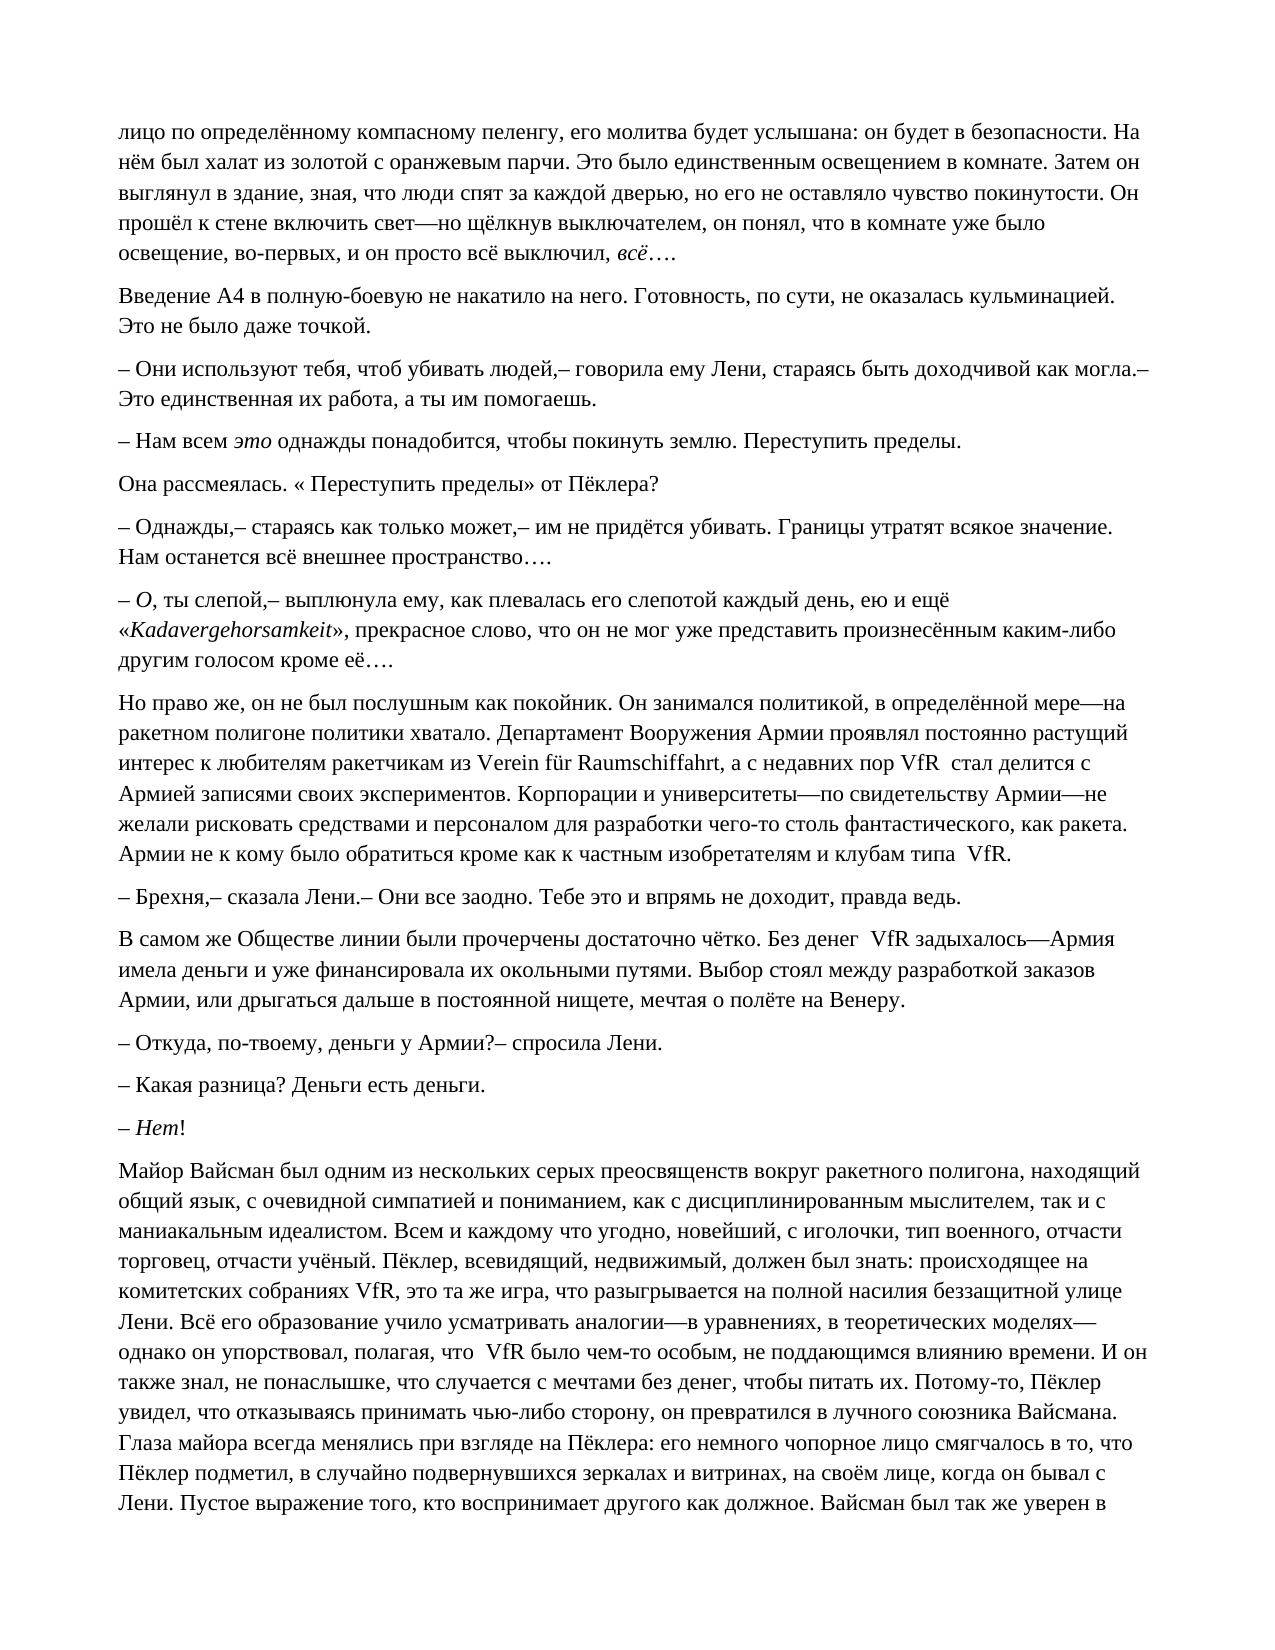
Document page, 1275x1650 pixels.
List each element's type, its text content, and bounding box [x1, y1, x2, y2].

text Но право же, он не был послушным как покойник. Он занимался политикой, в определённой мере—на ракетном полигоне политики хватало. Департамент Вооружения Армии проявлял постоянно растущий интерес к любителям ракетчикам из Verein für Raumschiffahrt, а с недавних пор VfR стал делится с Армией записями своих экспериментов. Корпорации и университеты—по свидетельству Армии—не желали рисковать средствами и персоналом для разработки чего-то столь фантастического, как ракета. Армии не к кому было обратиться кроме как к частным изобретателям и клубам типа VfR. [118, 689, 1157, 866]
text – Они используют тебя, чтоб убивать людей,– говорила ему Лени, стараясь быть доходчивой как могла.– Это единственная их работа, а ты им помогаешь. [118, 354, 1157, 411]
text – Однажды,– стараясь как только может,– им не придётся убивать. Границы утратят всякое значение. Нам останется всё внешнее пространство…. [118, 513, 1157, 569]
text – Нет! [118, 1114, 1157, 1140]
text – Какая разница? Деньги есть деньги. [118, 1071, 1157, 1098]
text – О, ты слепой,– выплюнула ему, как плевалась его слепотой каждый день, ею и ещё «Kadavergehorsamkeit», прекрасное слово, что он не мог уже представить произнесённым каким-либо другим голосом кроме её…. [118, 586, 1157, 673]
text Введение А4 в полную-боевую не накатило на него. Готовность, по сути, не оказалась кульминацией. Это не было даже точкой. [118, 282, 1157, 338]
text Майор Вайсман был одним из нескольких серых преосвященств вокруг ракетного полигона, находящий общий язык, с очевидной симпатией и пониманием, как с дисциплинированным мыслителем, так и с маниакальным идеалистом. Всем и каждому что угодно, новейший, с иголочки, тип военного, отчасти торговец, отчасти учёный. Пёклер, всевидящий, недвижимый, должен был знать: происходящее на комитетских собраниях VfR, это та же игра, что разыгрывается на полной насилия беззащитной улице Лени. Всё его образование учило усматривать аналогии—в уравнениях, в теоретических моделях—однако он упорствовал, полагая, что VfR было чем-то особым, не поддающимся влиянию времени. И он также знал, не понаслышке, что случается с мечтами без денег, чтобы питать их. Потому-то, Пёклер увидел, что отказываясь принимать чью-либо сторону, он превратился в лучного союзника Вайсмана. Глаза майора всегда менялись при взгляде на Пёклера: его немного чопорное лицо смягчалось в то, что Пёклер подметил, в случайно подвернувшихся зеркалах и витринах, на своём лице, когда он бывал с Лени. Пустое выражение того, кто воспринимает другого как должное. Вайсман был так же уверен в [118, 1157, 1157, 1515]
text лицо по определённому компасному пеленгу, его молитва будет услышана: он будет в безопасности. На нём был халат из золотой с оранжевым парчи. Это было единственным освещением в комнате. Затем он выглянул в здание, зная, что люди спят за каждой дверью, но его не оставляло чувство покинутости. Он прошёл к стене включить свет—но щёлкнув выключателем, он понял, что в комнате уже было освещение, во-первых, и он просто всё выключил, всё…. [118, 118, 1157, 265]
text – Нам всем это однажды понадобится, чтобы покинуть землю. Переступить пределы. [118, 427, 1157, 454]
text – Брехня,– сказала Лени.– Они все заодно. Тебе это и впрямь не доходит, правда ведь. [118, 883, 1157, 909]
text – Откуда, по-твоему, деньги у Армии?– спросила Лени. [118, 1028, 1157, 1055]
text Она рассмеялась. « Переступить пределы» от Пёклера? [118, 470, 1157, 497]
text В самом же Обществе линии были прочерчены достаточно чётко. Без денег VfR задыхалось—Армия имела деньги и уже финансировала их окольными путями. Выбор стоял между разработкой заказов Армии, или дрыгаться дальше в постоянной нищете, мечтая о полёте на Венеру. [118, 925, 1157, 1012]
